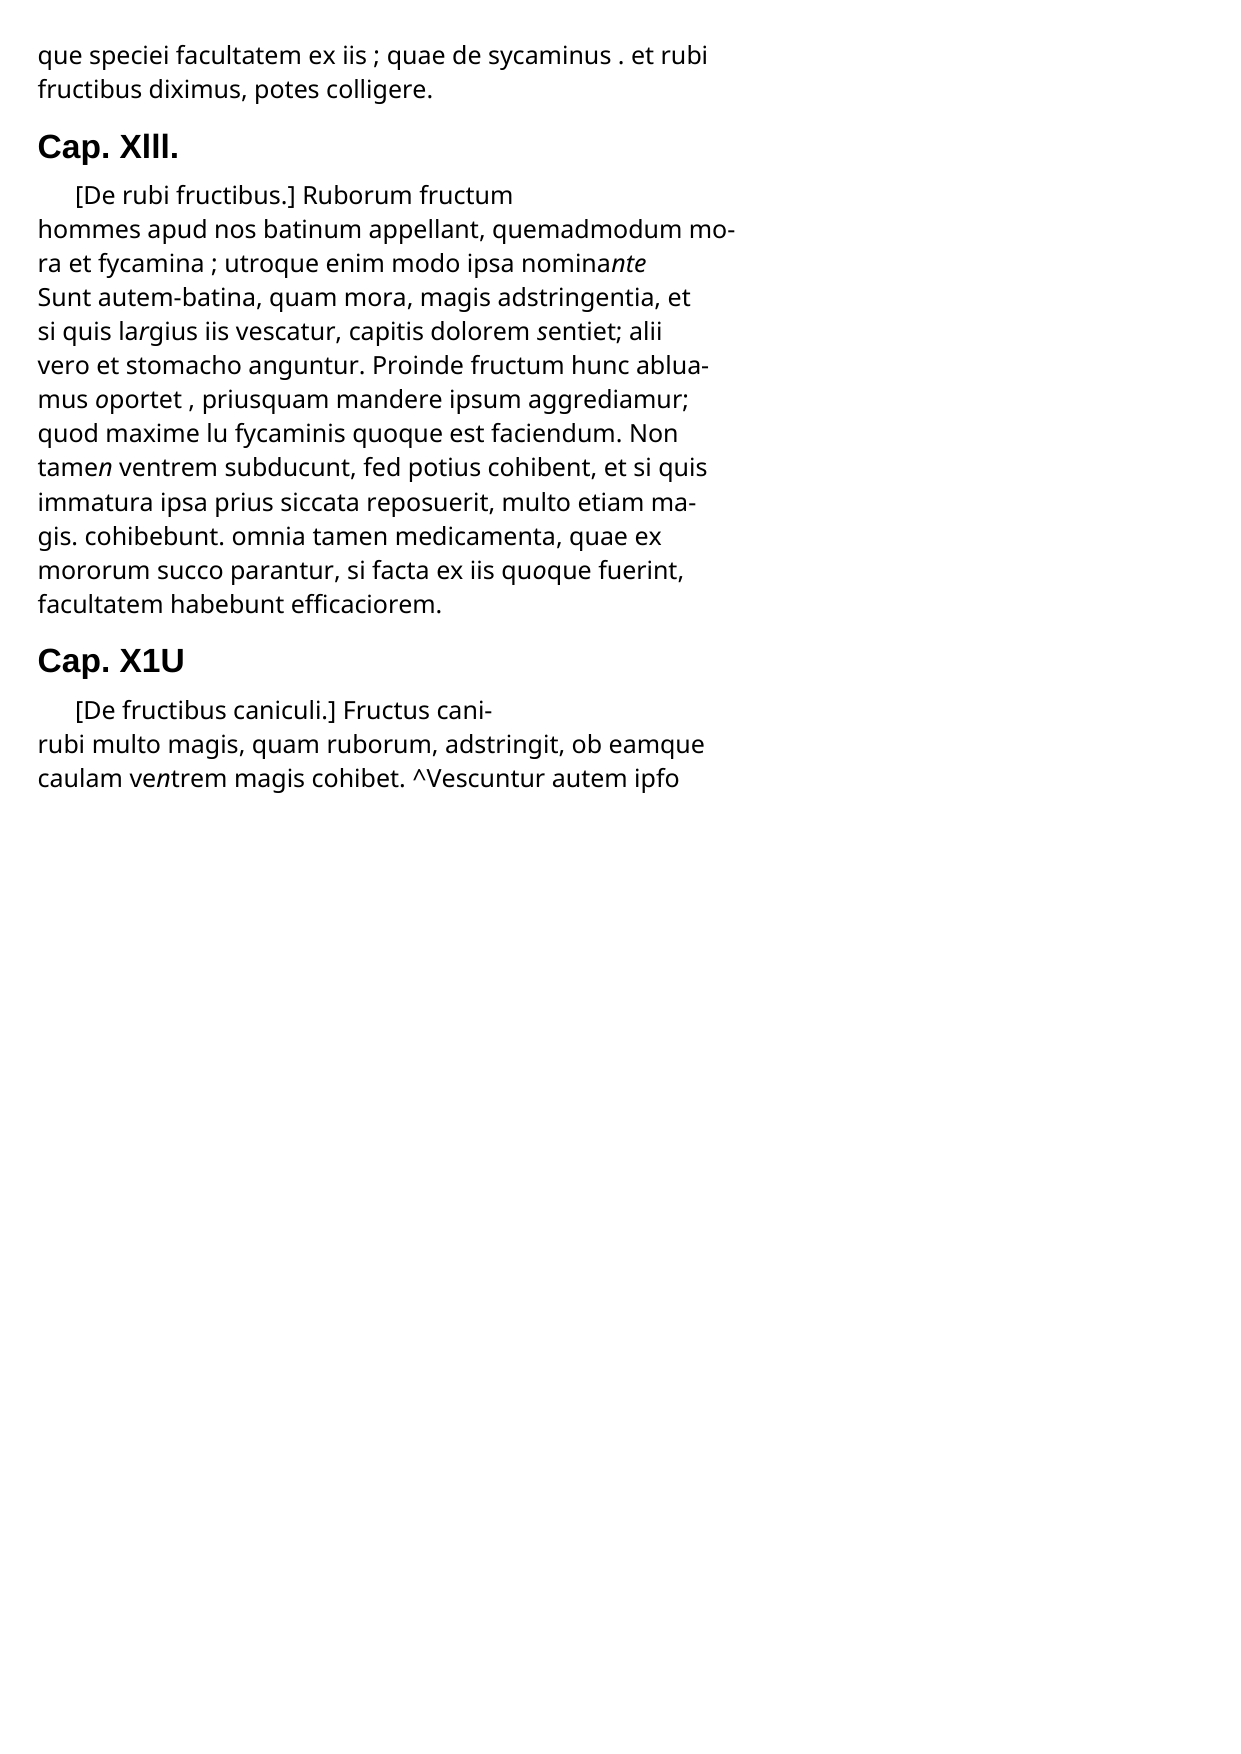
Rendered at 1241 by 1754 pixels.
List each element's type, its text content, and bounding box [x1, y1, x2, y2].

text que speciei facultatem ex iis ; quae de sycaminus . et rubi fructibus diximus, potes colligere. [37, 37, 1203, 106]
text [De fructibus caniculi.] Fructus cani- rubi multo magis, quam ruborum, adstringit, ob eamque caulam ventrem magis cohibet. ^Vescuntur autem ipfo [37, 692, 1203, 794]
subtitle Cap. X1U [37, 641, 1203, 680]
subtitle Cap. Xlll. [37, 126, 1203, 165]
text [De rubi fructibus.] Ruborum fructum hommes apud nos batinum appellant, quemadmodum mo- ra et fycamina ; utroque enim modo ipsa nominante Sunt autem-batina, quam mora, magis adstringentia, et si quis largius iis vescatur, capitis dolorem sentiet; alii vero et stomacho anguntur. Proinde fructum hunc ablua- mus oportet , priusquam mandere ipsum aggrediamur; quod maxime lu fycaminis quoque est faciendum. Non tamen ventrem subducunt, fed potius cohibent, et si quis immatura ipsa prius siccata reposuerit, multo etiam ma- gis. cohibebunt. omnia tamen medicamenta, quae ex mororum succo parantur, si facta ex iis quoque fuerint, facultatem habebunt efficaciorem. [37, 178, 1203, 620]
